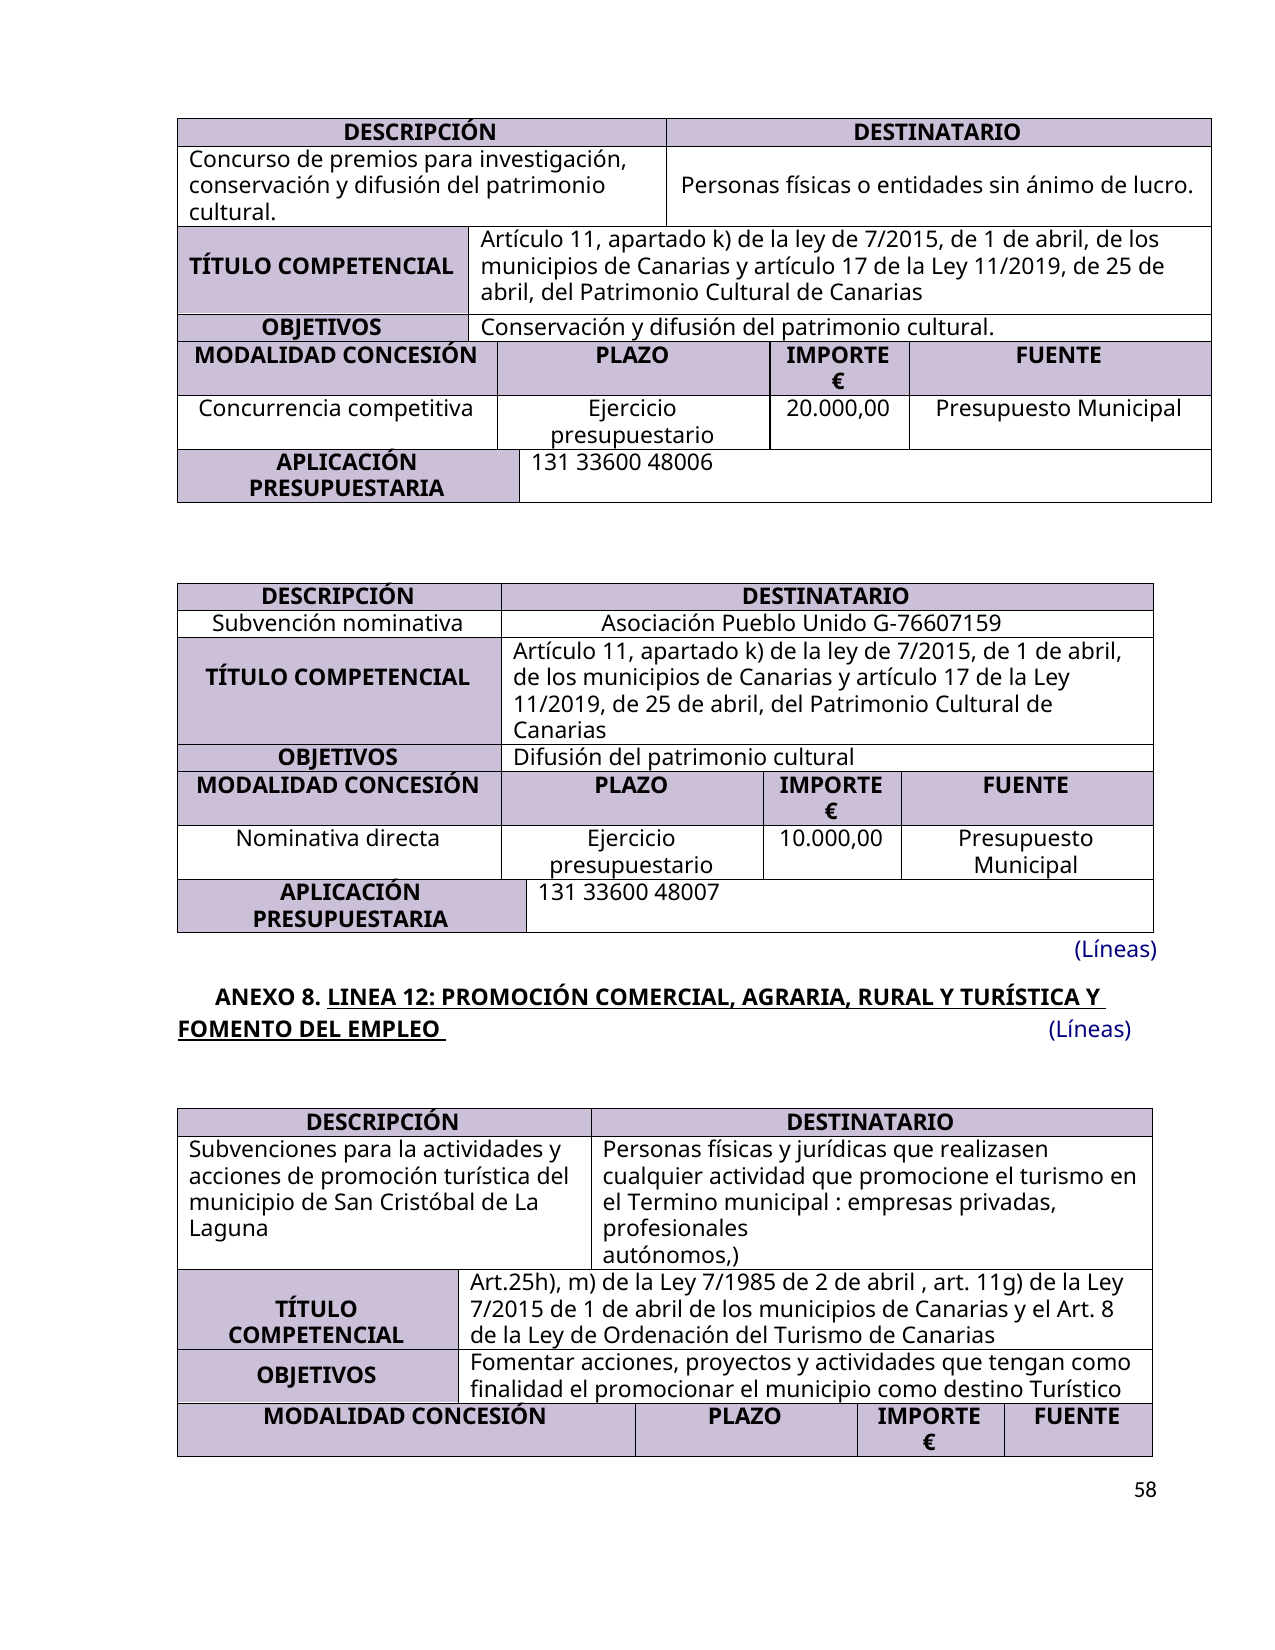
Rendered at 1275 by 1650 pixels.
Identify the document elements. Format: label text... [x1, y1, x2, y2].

table_cell Conservación y difusión del patrimonio cultural. [469, 315, 1211, 341]
table_cell OBJETIVOS [178, 1350, 458, 1402]
table_cell IMPORTE € [771, 342, 909, 395]
table_cell Concurrencia competitiva [178, 396, 497, 448]
table_cell MODALIDAD CONCESIÓN [178, 342, 497, 395]
table_cell OBJETIVOS [178, 315, 468, 341]
table_cell PLAZO [636, 1404, 857, 1456]
table_cell FUENTE [1005, 1404, 1152, 1456]
table_cell FUENTE [902, 772, 1153, 825]
table_cell PLAZO [498, 342, 769, 395]
table_cell Presupuesto Municipal [902, 826, 1153, 878]
table_header DESCRIPCIÓN [178, 584, 501, 610]
table_cell MODALIDAD CONCESIÓN [178, 772, 501, 825]
table_cell TÍTULO COMPETENCIAL [178, 1270, 458, 1349]
table_cell Personas físicas y jurídicas que realizasen cualquier actividad que promocione el turismo en el Termino municipal : empresas privadas, profesionales autónomos,) [592, 1137, 1152, 1268]
table_cell TÍTULO COMPETENCIAL [178, 638, 501, 744]
text ANEXO 8. LINEA 12: PROMOCIÓN COMERCIAL, AGRARIA, RURAL Y TURÍSTICA Y FOMENTO DEL EMPLEO (Líneas) [177, 981, 1157, 1044]
table_header DESTINATARIO [502, 584, 1153, 610]
table_cell DESTINATARIO [667, 119, 1211, 146]
text (Líneas) [177, 933, 1157, 964]
table_cell Concurso de premios para investigación, conservación y difusión del patrimonio cultural. [178, 147, 666, 226]
table_header DESCRIPCIÓN [178, 1109, 591, 1136]
table_cell Artículo 11, apartado k) de la ley de 7/2015, de 1 de abril, de los municipios de Canarias y artículo 17 de la Ley 11/2019, de 25 de abril, del Patrimonio Cultural de Canarias [469, 227, 1211, 313]
table_cell 131 33600 48006 [520, 450, 1211, 502]
table_cell Asociación Pueblo Unido G-76607159 [502, 611, 1153, 637]
table_cell Difusión del patrimonio cultural [502, 745, 1153, 771]
table_cell IMPORTE € [764, 772, 901, 825]
table_cell Presupuesto Municipal [910, 396, 1211, 448]
table_cell DESCRIPCIÓN [178, 119, 666, 146]
table_cell 20.000,00 [771, 396, 909, 448]
table_cell TÍTULO COMPETENCIAL [178, 227, 468, 313]
table_cell Personas físicas o entidades sin ánimo de lucro. [667, 147, 1211, 226]
table_cell APLICACIÓN PRESUPUESTARIA [178, 450, 519, 502]
table_cell Subvención nominativa [178, 611, 501, 637]
table_cell Ejercicio presupuestario [498, 396, 769, 448]
table_cell 10.000,00 [764, 826, 901, 878]
table_cell MODALIDAD CONCESIÓN [178, 1404, 635, 1456]
table_cell Nominativa directa [178, 826, 501, 878]
table_cell Subvenciones para la actividades y acciones de promoción turística del municipio de San Cristóbal de La Laguna [178, 1137, 591, 1268]
table_cell FUENTE [910, 342, 1211, 395]
table_cell Ejercicio presupuestario [502, 826, 763, 878]
table_cell Artículo 11, apartado k) de la ley de 7/2015, de 1 de abril, de los municipios de Canarias y artículo 17 de la Ley 11/2019, de 25 de abril, del Patrimonio Cultural de Canarias [502, 638, 1153, 744]
table_cell Art.25h), m) de la Ley 7/1985 de 2 de abril , art. 11g) de la Ley 7/2015 de 1 de abril de los municipios de Canarias y el Art. 8 de la Ley de Ordenación del Turismo de Canarias [459, 1270, 1152, 1349]
table_cell Fomentar acciones, proyectos y actividades que tengan como finalidad el promocionar el municipio como destino Turístico [459, 1350, 1152, 1402]
table_cell APLICACIÓN PRESUPUESTARIA [178, 880, 526, 932]
table_header DESTINATARIO [592, 1109, 1152, 1136]
table_cell OBJETIVOS [178, 745, 501, 771]
table_cell IMPORTE € [858, 1404, 1004, 1456]
table_cell 131 33600 48007 [527, 880, 1153, 932]
table_cell PLAZO [502, 772, 763, 825]
